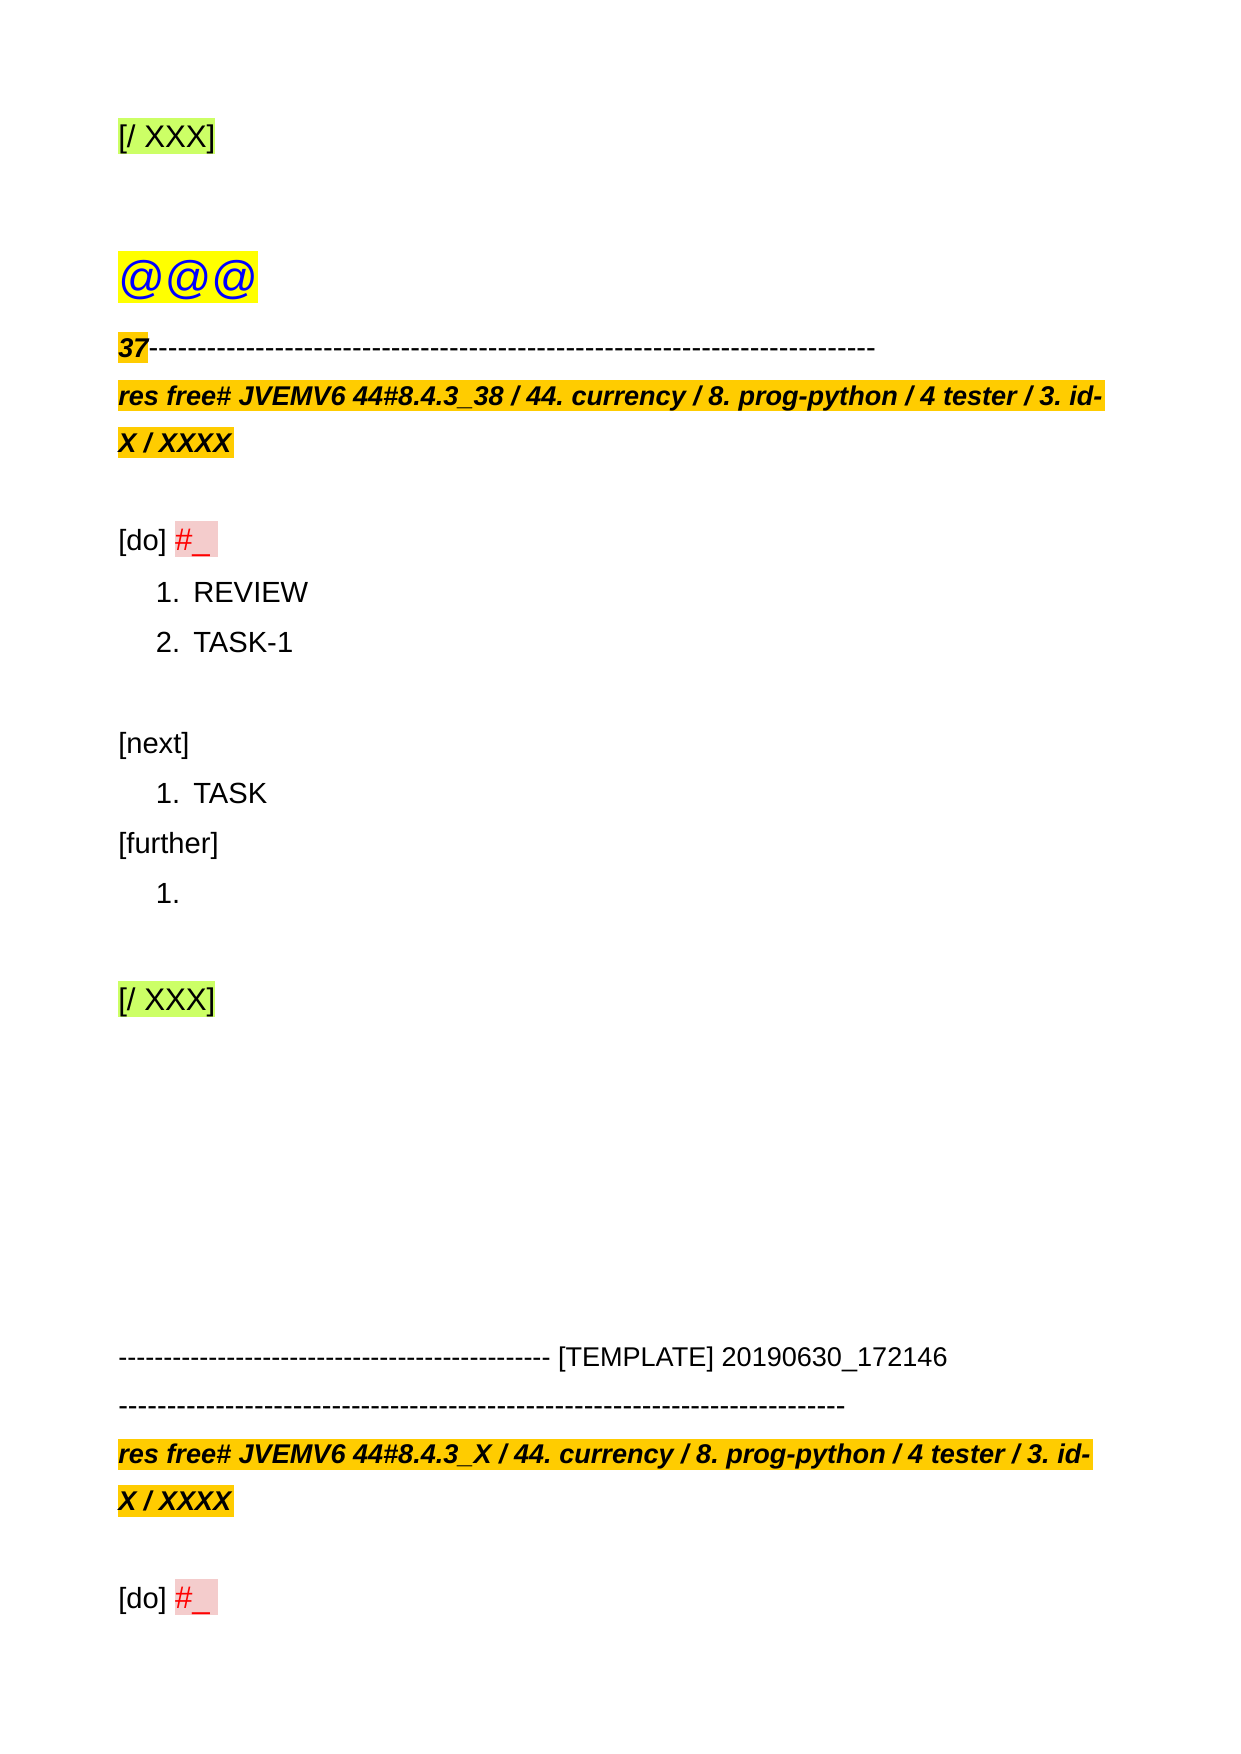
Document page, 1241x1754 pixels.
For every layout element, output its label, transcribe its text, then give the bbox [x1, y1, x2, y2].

text @@@ [118, 251, 1122, 303]
text 37--------------------------------------------------------------------------- [118, 330, 1122, 363]
list TASK-1 [156, 625, 1122, 658]
text ------------------------------------------------ [TEMPLATE] 20190630_172146 [118, 1341, 1122, 1373]
text [next] [118, 726, 1122, 759]
text [/ XXX] [118, 927, 1122, 1017]
text res free# JVEMV6 44#8.4.3_X / 44. currency / 8. prog-python / 4 tester / 3. id-X / XXXX [118, 1438, 1122, 1517]
text [/ XXX] [118, 118, 1122, 154]
text [do] #_ [118, 1579, 1122, 1615]
text res free# JVEMV6 44#8.4.3_38 / 44. currency / 8. prog-python / 4 tester / 3. id-X / XXXX [118, 380, 1122, 458]
list REVIEW [156, 575, 1122, 608]
list TASK [156, 776, 1122, 809]
text [do] #_ [118, 521, 1122, 557]
text [further] [118, 826, 1122, 860]
text --------------------------------------------------------------------------- [118, 1388, 1122, 1422]
